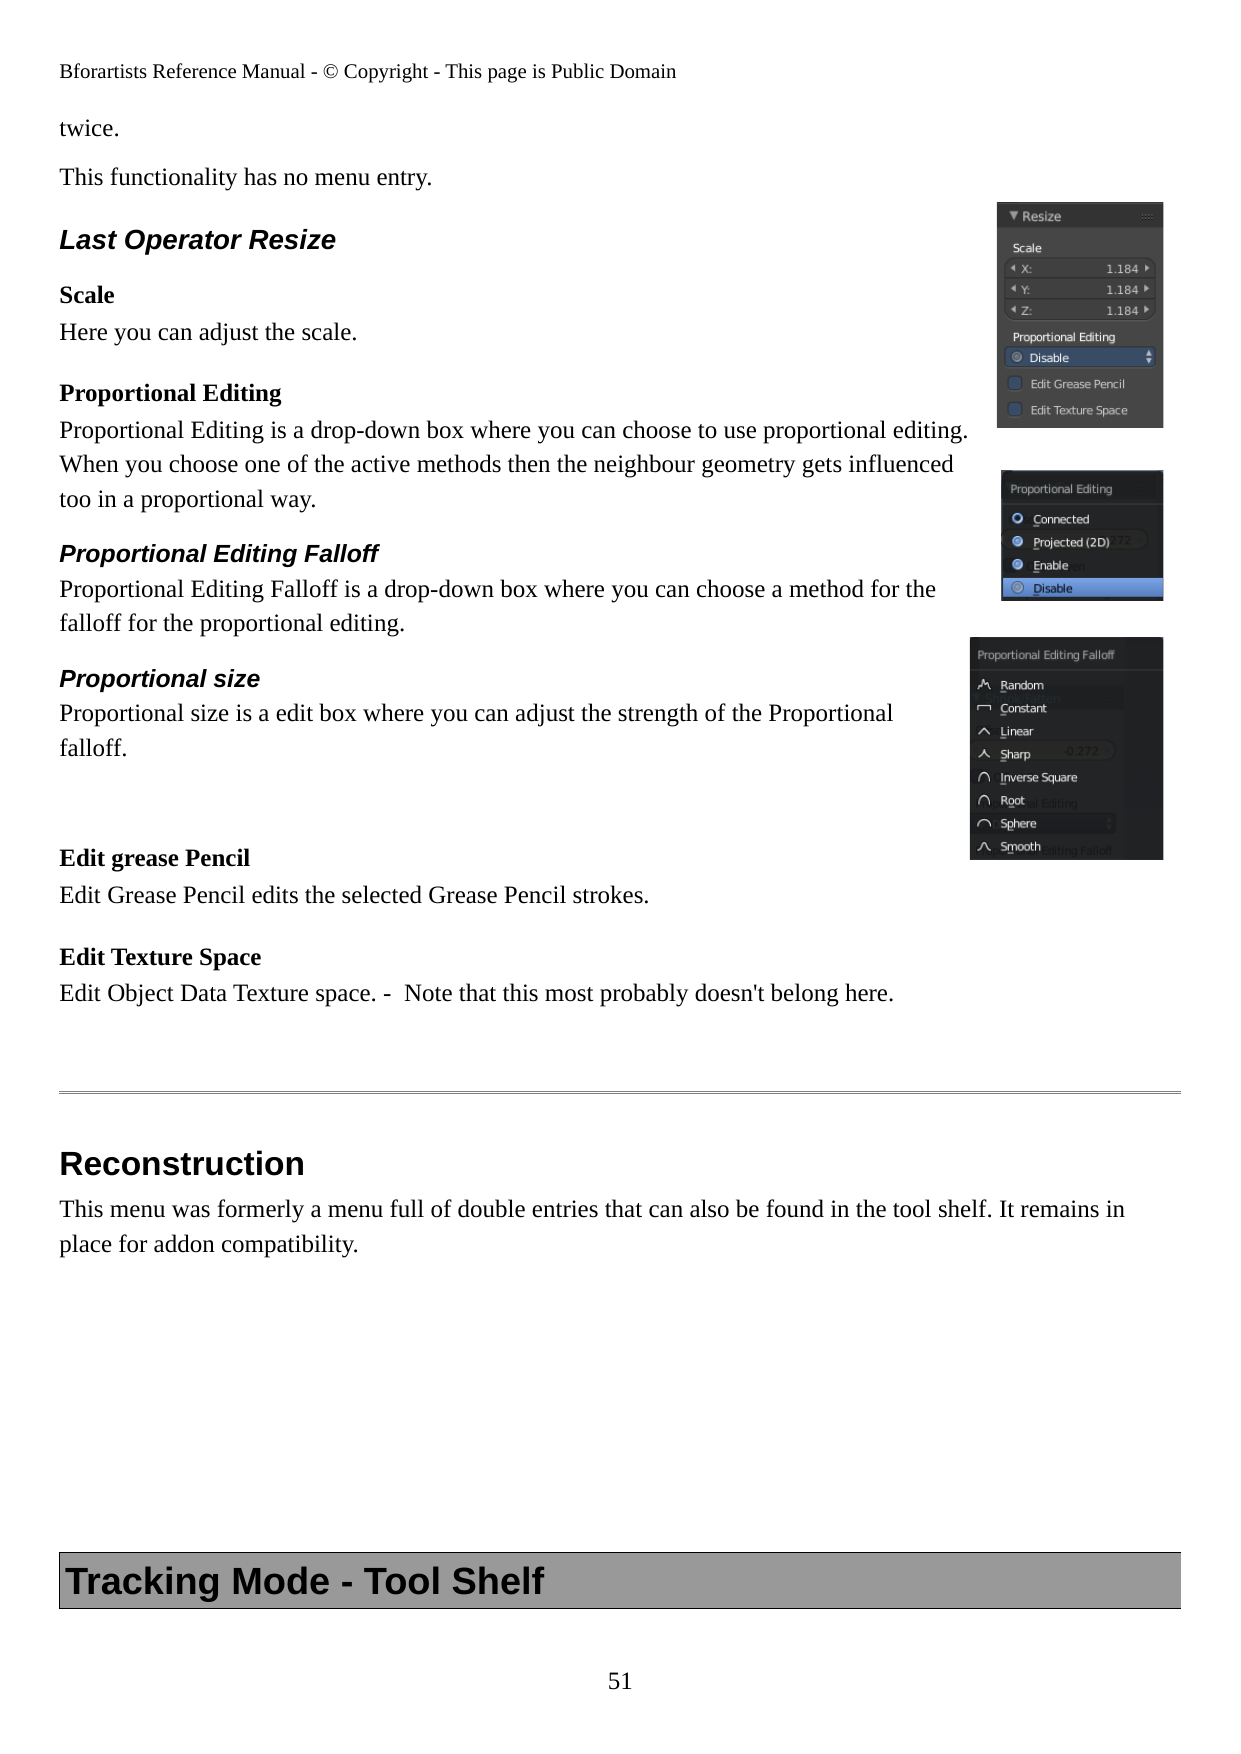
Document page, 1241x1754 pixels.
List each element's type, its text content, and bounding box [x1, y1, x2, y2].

text Proportional Editing Falloff is a drop-down box where you can choose a method for the falloff for the proportional editing. [59, 574, 1181, 637]
subtitle [1164, 664, 1181, 692]
text twice. [59, 113, 1181, 141]
text Proportional Editing is a drop-down box where you can choose to use proportional editing. When you choose one of the active methods then the neighbour geometry gets influenced too in a proportional way. [59, 415, 1181, 512]
picture [969, 637, 1164, 860]
subtitle Scale [59, 280, 996, 309]
text Edit Object Data Texture space. - Note that this most probably doesn't belong here. [59, 978, 1181, 1007]
text This functionality has no menu entry. [59, 162, 1181, 190]
subtitle Proportional Editing [59, 378, 996, 407]
subtitle Proportional Editing Falloff [59, 539, 1001, 568]
picture [996, 202, 1164, 428]
subtitle Last Operator Resize [59, 223, 996, 255]
subtitle [1164, 280, 1181, 309]
picture [1001, 470, 1164, 601]
table_header Tracking Mode - Tool Shelf [60, 1553, 1181, 1608]
subtitle Edit grease Pencil [59, 843, 1181, 872]
text Edit Grease Pencil edits the selected Grease Pencil strokes. [59, 880, 1181, 909]
text Proportional size is a edit box where you can adjust the strength of the Proportional falloff. [59, 698, 969, 762]
subtitle Edit Texture Space [59, 942, 1181, 970]
text This menu was formerly a menu full of double entries that can also be found in the tool shelf. It remains in place for addon compatibility. [59, 1194, 1181, 1258]
text Here you can adjust the scale. [59, 317, 996, 345]
subtitle Proportional size [59, 664, 969, 692]
subtitle Reconstruction [59, 1143, 1181, 1182]
subtitle [1164, 223, 1181, 255]
subtitle [1164, 378, 1181, 407]
